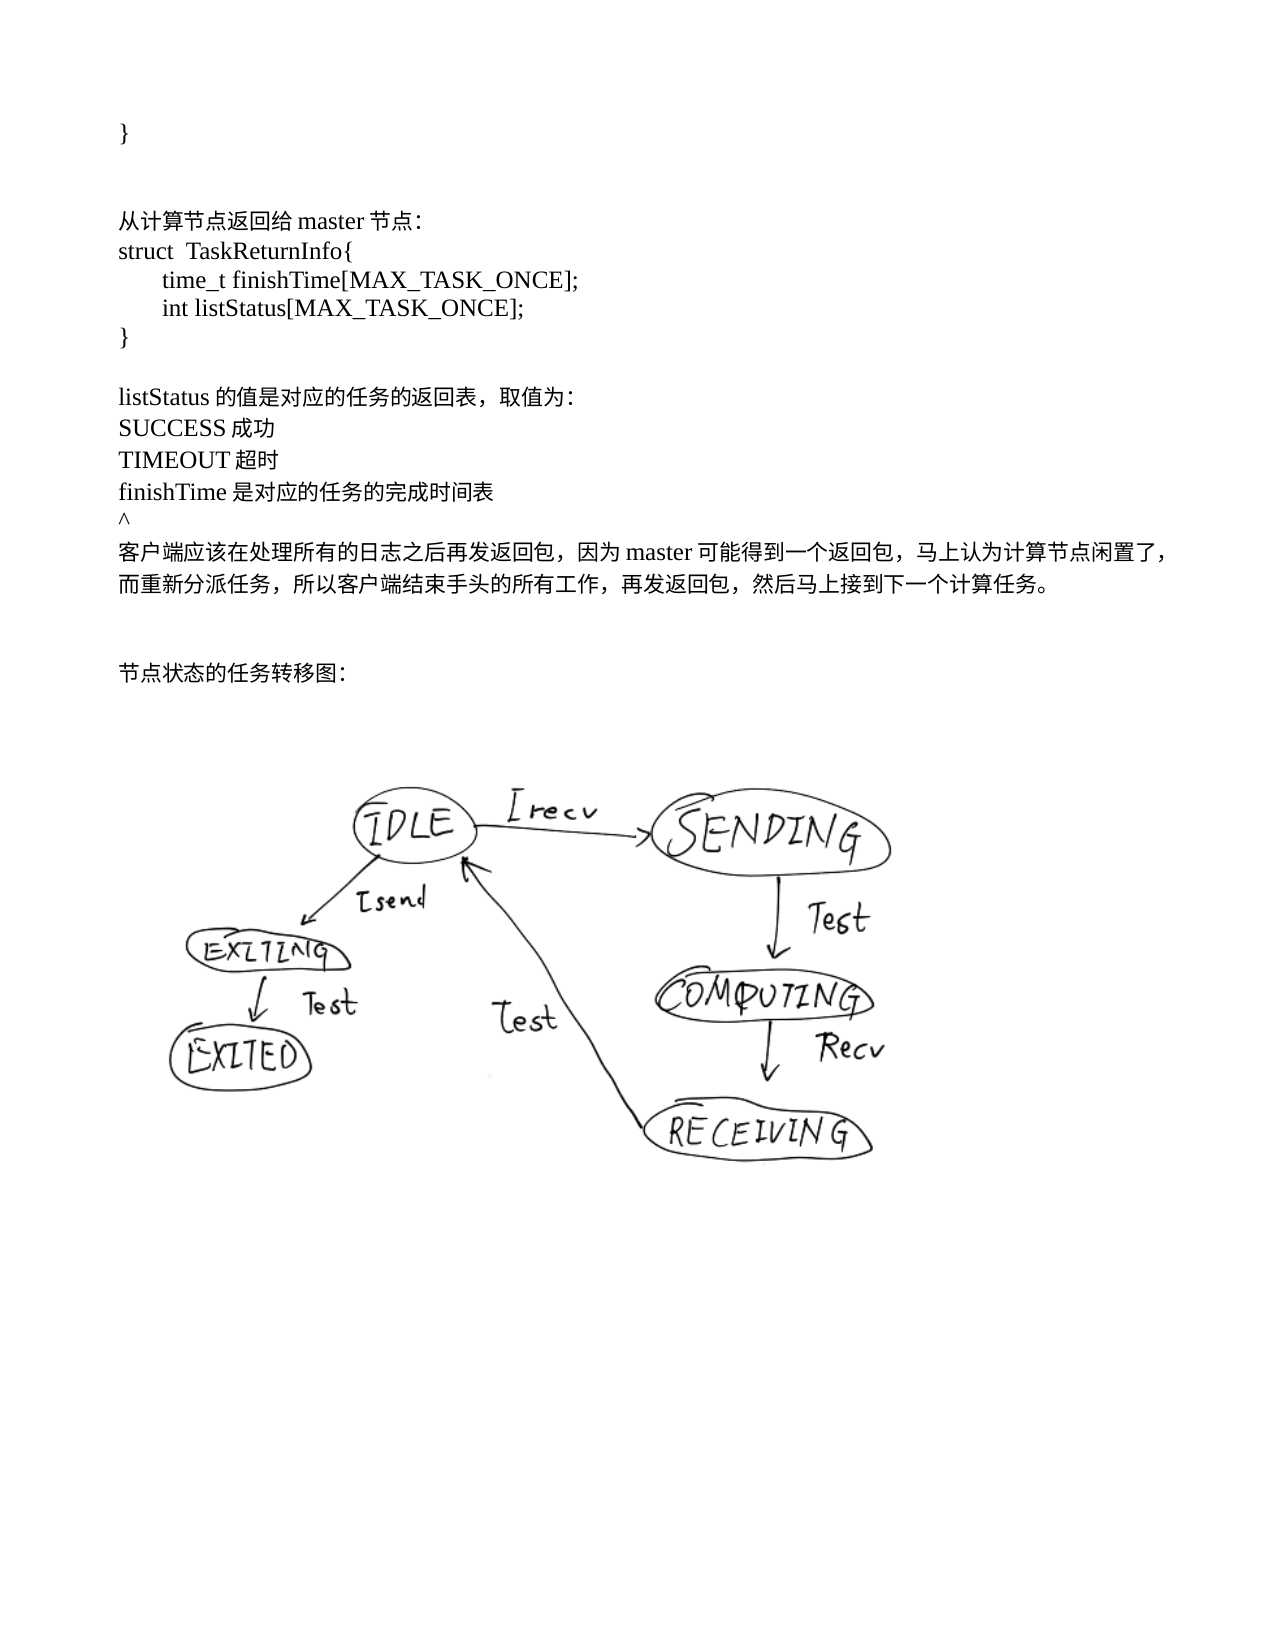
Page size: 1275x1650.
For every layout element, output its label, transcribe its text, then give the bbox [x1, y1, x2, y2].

text 节点状态的任务转移图： [118, 656, 1157, 688]
picture [138, 687, 1137, 1437]
text finishTime是对应的任务的完成时间表 [118, 475, 1157, 506]
text listStatus的值是对应的任务的返回表，取值为： [118, 380, 1157, 411]
text 客户端应该在处理所有的日志之后再发返回包，因为master可能得到一个返回包，马上认为计算节点闲置了，而重新分派任务，所以客户端结束手头的所有工作，再发返回包，然后马上接到下一个计算任务。 [118, 535, 1157, 598]
text 从计算节点返回给master节点： [118, 204, 1157, 236]
text SUCCESS成功 [118, 411, 1157, 443]
text } [118, 322, 1157, 351]
text int listStatus[MAX_TASK_ONCE]; [118, 293, 1157, 322]
text ^ [118, 506, 1157, 535]
text struct TaskReturnInfo{ [118, 236, 1157, 265]
text } [118, 118, 1157, 147]
text time_t finishTime[MAX_TASK_ONCE]; [118, 265, 1157, 293]
text TIMEOUT超时 [118, 443, 1157, 475]
